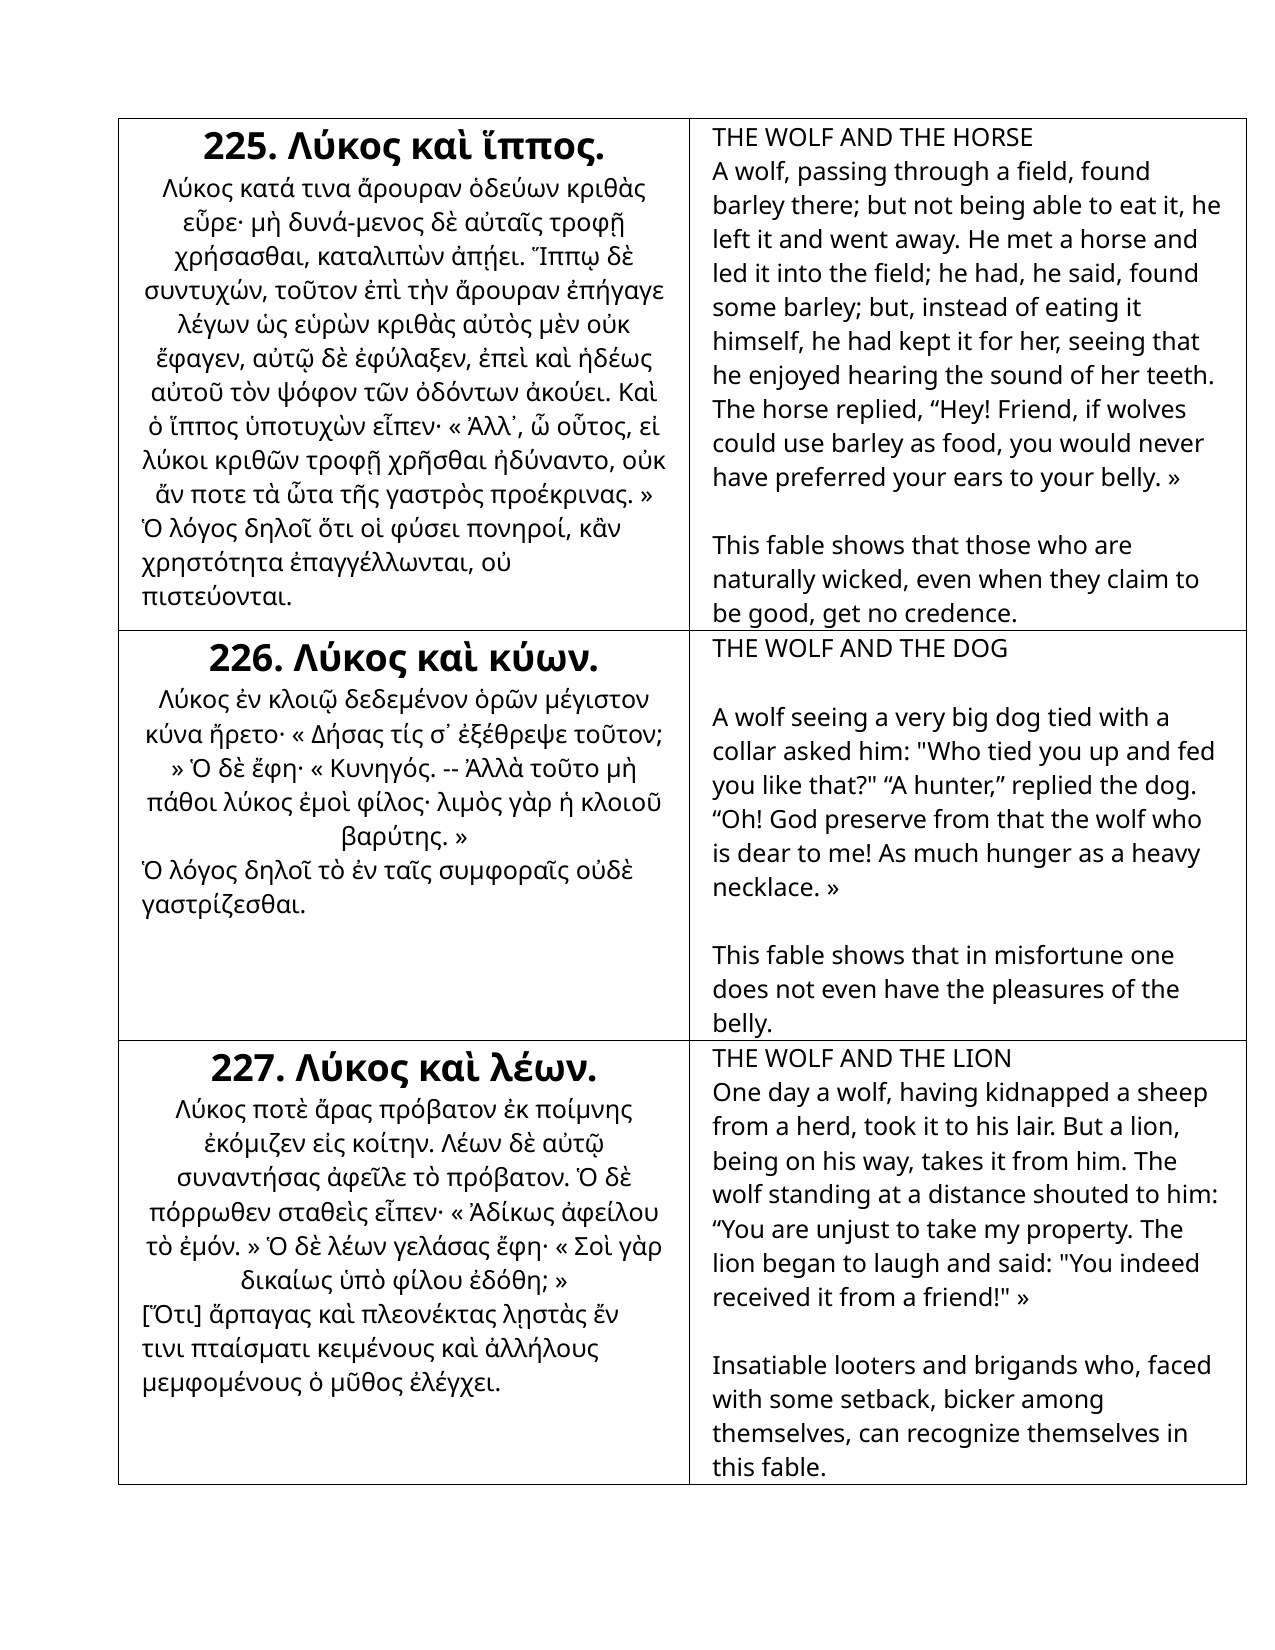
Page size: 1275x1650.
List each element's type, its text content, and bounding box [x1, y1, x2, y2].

table_cell 227. Λύκος καὶ λέων. Λύκος ποτὲ ἄρας πρόβατον ἐκ ποίμνης ἐκόμιζεν εἰς κοίτην. Λέων δὲ αὐτῷ συναντήσας ἀφεῖλε τὸ πρόβατον. Ὁ δὲ πόρρωθεν σταθεὶς εἶπεν· « Ἀδίκως ἀφείλου τὸ ἐμόν. » Ὁ δὲ λέων γελάσας ἔφη· « Σοὶ γὰρ δικαίως ὑπὸ φίλου ἐδόθη; » [Ὅτι] ἅρπαγας καὶ πλεονέκτας λῃστὰς ἔν τινι πταίσματι κειμένους καὶ ἀλλήλους μεμφομένους ὁ μῦθος ἐλέγχει. [119, 1041, 689, 1484]
table_cell THE WOLF AND THE HORSE A wolf, passing through a field, found barley there; but not being able to eat it, he left it and went away. He met a horse and led it into the field; he had, he said, found some barley; but, instead of eating it himself, he had kept it for her, seeing that he enjoyed hearing the sound of her teeth. The horse replied, “Hey! Friend, if wolves could use barley as food, you would never have preferred your ears to your belly. » This fable shows that those who are naturally wicked, even when they claim to be good, get no credence. [690, 119, 1246, 630]
table_cell 225. Λύκος καὶ ἵππος. Λύκος κατά τινα ἄρουραν ὁδεύων κριθὰς εὗρε· μὴ δυνά-μενος δὲ αὐταῖς τροφῇ χρήσασθαι, καταλιπὼν ἀπῄει. Ἵππῳ δὲ συντυχών, τοῦτον ἐπὶ τὴν ἄρουραν ἐπήγαγε λέγων ὡς εὑρὼν κριθὰς αὐτὸς μὲν οὐκ ἔφαγεν, αὐτῷ δὲ ἐφύλαξεν, ἐπεὶ καὶ ἡδέως αὐτοῦ τὸν ψόφον τῶν ὀδόντων ἀκούει. Καὶ ὁ ἵππος ὑποτυχὼν εἶπεν· « Ἀλλ᾿, ὦ οὗτος, εἰ λύκοι κριθῶν τροφῇ χρῆσθαι ἠδύναντο, οὐκ ἄν ποτε τὰ ὦτα τῆς γαστρὸς προέκρινας. » Ὁ λόγος δηλοῖ ὅτι οἱ φύσει πονηροί, κἂν χρηστότητα ἐπαγγέλλωνται, οὐ πιστεύονται. [119, 119, 689, 630]
table_cell THE WOLF AND THE DOG A wolf seeing a very big dog tied with a collar asked him: "Who tied you up and fed you like that?" “A hunter,” replied the dog. “Oh! God preserve from that the wolf who is dear to me! As much hunger as a heavy necklace. » This fable shows that in misfortune one does not even have the pleasures of the belly. [690, 631, 1246, 1040]
table_cell THE WOLF AND THE LION One day a wolf, having kidnapped a sheep from a herd, took it to his lair. But a lion, being on his way, takes it from him. The wolf standing at a distance shouted to him: “You are unjust to take my property. The lion began to laugh and said: "You indeed received it from a friend!" » Insatiable looters and brigands who, faced with some setback, bicker among themselves, can recognize themselves in this fable. [690, 1041, 1246, 1484]
table_cell 226. Λύκος καὶ κύων. Λύκος ἐν κλοιῷ δεδεμένον ὁρῶν μέγιστον κύνα ἤρετο· « Δήσας τίς σ᾿ ἐξέθρεψε τοῦτον; » Ὁ δὲ ἔφη· « Κυνηγός. -- Ἀλλὰ τοῦτο μὴ πάθοι λύκος ἐμοὶ φίλος· λιμὸς γὰρ ἡ κλοιοῦ βαρύτης. » Ὁ λόγος δηλοῖ τὸ ἐν ταῖς συμφοραῖς οὐδὲ γαστρίζεσθαι. [119, 631, 689, 1040]
